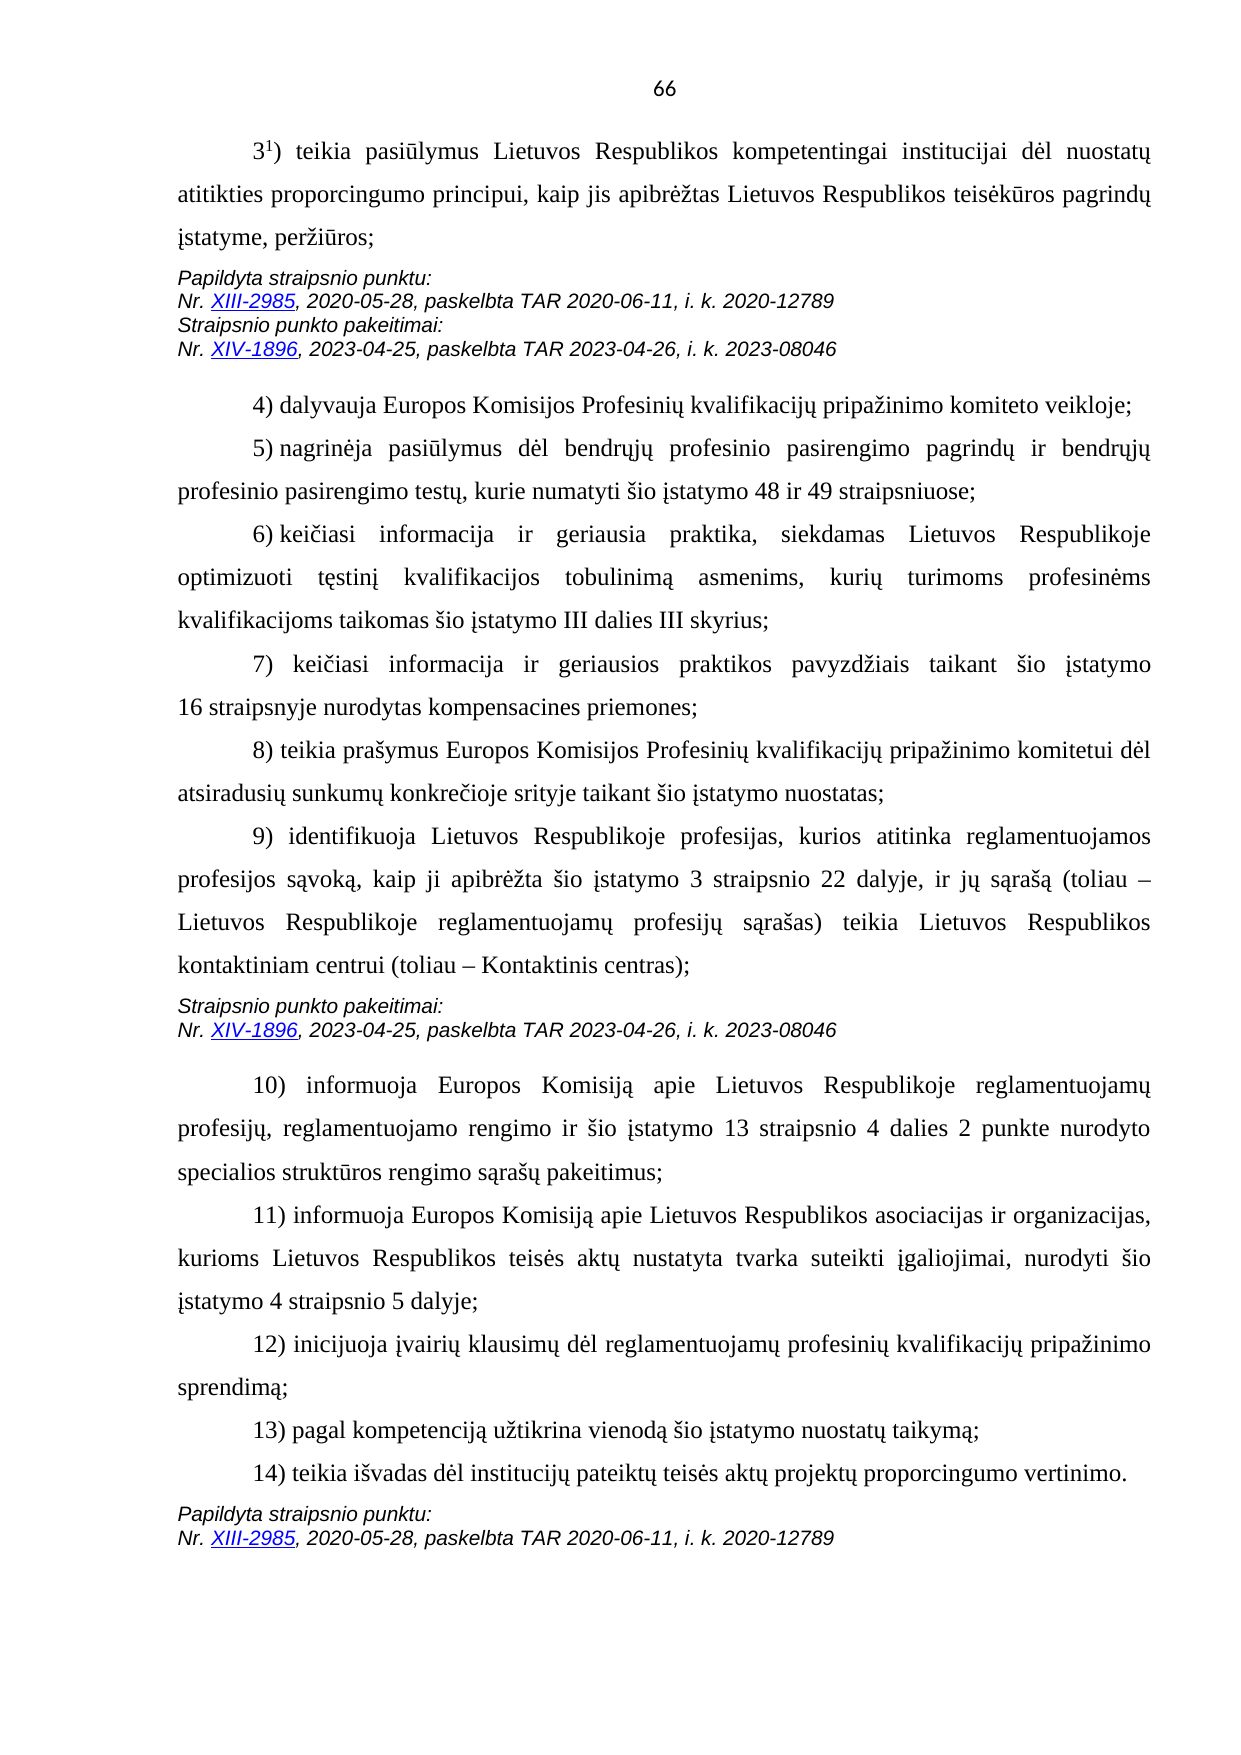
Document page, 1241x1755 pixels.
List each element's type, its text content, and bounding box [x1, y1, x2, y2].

text Papildyta straipsnio punktu: [177, 1502, 1152, 1526]
text 14) teikia išvadas dėl institucijų pateiktų teisės aktų projektų proporcingumo vertinimo. [177, 1458, 1152, 1487]
text Papildyta straipsnio punktu: [177, 265, 1152, 289]
text Nr. XIII-2985, 2020-05-28, paskelbta TAR 2020-06-11, i. k. 2020-12789 [177, 289, 1152, 313]
text 10) informuoja Europos Komisiją apie Lietuvos Respublikoje reglamentuojamų profesijų, reglamentuojamo rengimo ir šio įstatymo 13 straipsnio 4 dalies 2 punkte nurodyto specialios struktūros rengimo sąrašų pakeitimus; [177, 1070, 1152, 1185]
text 6) keičiasi informacija ir geriausia praktika, siekdamas Lietuvos Respublikoje optimizuoti tęstinį kvalifikacijos tobulinimą asmenims, kurių turimoms profesinėms kvalifikacijoms taikomas šio įstatymo III dalies III skyrius; [177, 519, 1152, 634]
text 4) dalyvauja Europos Komisijos Profesinių kvalifikacijų pripažinimo komiteto veikloje; [177, 390, 1152, 419]
text 13) pagal kompetenciją užtikrina vienodą šio įstatymo nuostatų taikymą; [177, 1415, 1152, 1444]
text 11) informuoja Europos Komisiją apie Lietuvos Respublikos asociacijas ir organizacijas, kurioms Lietuvos Respublikos teisės aktų nustatyta tvarka suteikti įgaliojimai, nurodyti šio įstatymo 4 straipsnio 5 dalyje; [177, 1200, 1152, 1315]
text Nr. XIII-2985, 2020-05-28, paskelbta TAR 2020-06-11, i. k. 2020-12789 [177, 1526, 1152, 1549]
text Nr. XIV-1896, 2023-04-25, paskelbta TAR 2023-04-26, i. k. 2023-08046 [177, 337, 1152, 361]
text Straipsnio punkto pakeitimai: [177, 313, 1152, 337]
text 31) teikia pasiūlymus Lietuvos Respublikos kompetentingai institucijai dėl nuostatų atitikties proporcingumo principui, kaip jis apibrėžtas Lietuvos Respublikos teisėkūros pagrindų įstatyme, peržiūros; [177, 136, 1152, 251]
text 8) teikia prašymus Europos Komisijos Profesinių kvalifikacijų pripažinimo komitetui dėl atsiradusių sunkumų konkrečioje srityje taikant šio įstatymo nuostatas; [177, 735, 1152, 807]
text Nr. XIV-1896, 2023-04-25, paskelbta TAR 2023-04-26, i. k. 2023-08046 [177, 1018, 1152, 1042]
text 12) inicijuoja įvairių klausimų dėl reglamentuojamų profesinių kvalifikacijų pripažinimo sprendimą; [177, 1329, 1152, 1401]
text 7) keičiasi informacija ir geriausios praktikos pavyzdžiais taikant šio įstatymo 16 straipsnyje nurodytas kompensacines priemones; [177, 649, 1152, 721]
text Straipsnio punkto pakeitimai: [177, 994, 1152, 1018]
text 5) nagrinėja pasiūlymus dėl bendrųjų profesinio pasirengimo pagrindų ir bendrųjų profesinio pasirengimo testų, kurie numatyti šio įstatymo 48 ir 49 straipsniuose; [177, 433, 1152, 505]
text 9) identifikuoja Lietuvos Respublikoje profesijas, kurios atitinka reglamentuojamos profesijos sąvoką, kaip ji apibrėžta šio įstatymo 3 straipsnio 22 dalyje, ir jų sąrašą (toliau – Lietuvos Respublikoje reglamentuojamų profesijų sąrašas) teikia Lietuvos Respublikos kontaktiniam centrui (toliau – Kontaktinis centras); [177, 821, 1152, 979]
